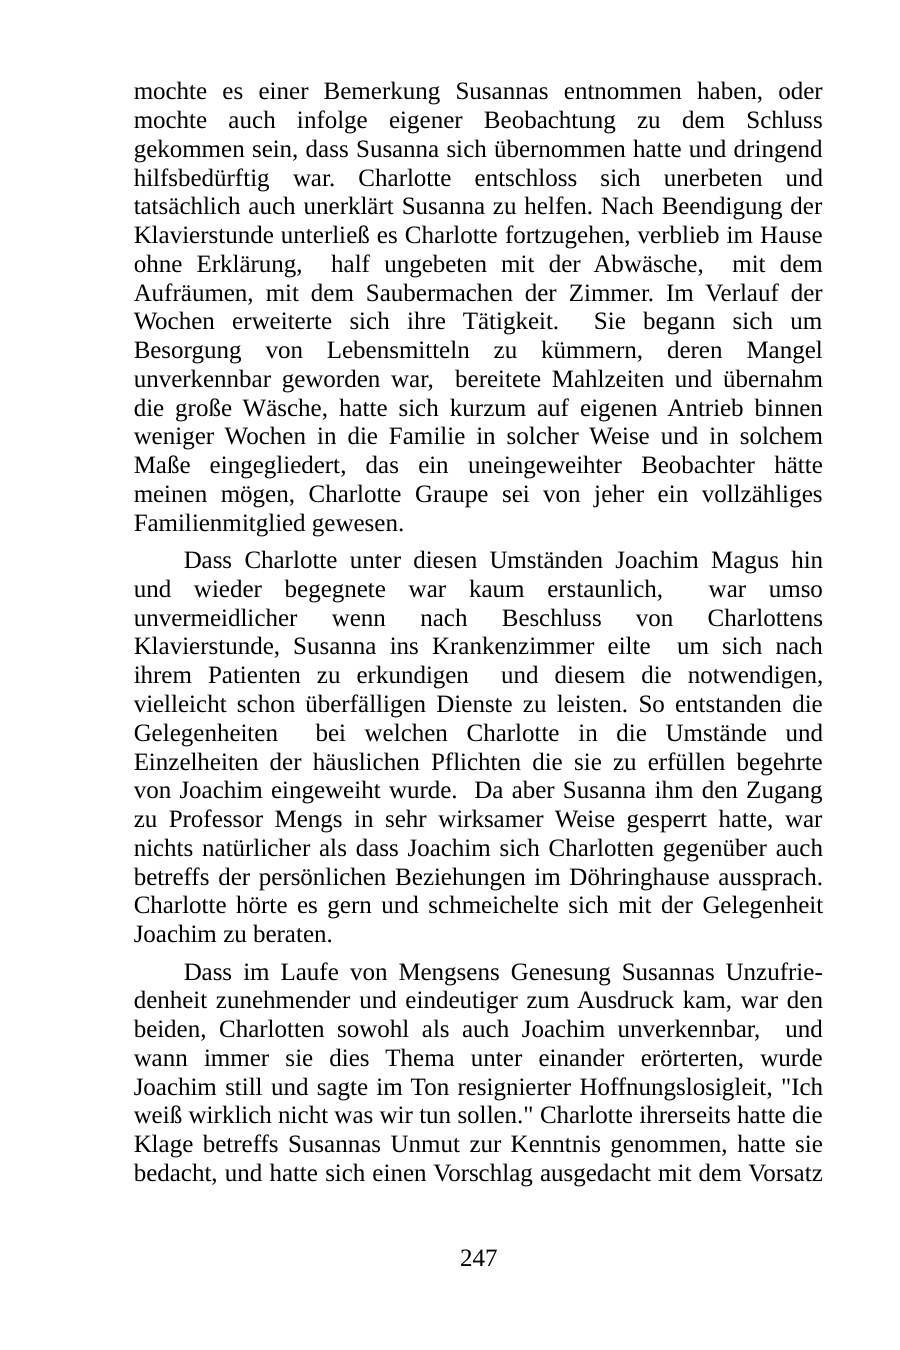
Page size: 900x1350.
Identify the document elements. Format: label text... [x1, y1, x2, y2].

text Dass Charlotte unter diesen Umständen Joachim Magus hin und wieder begegnete war kaum erstaunlich, war umso unvermeidlicher wenn nach Beschluss von Charlottens Klavierstunde, Susanna ins Krankenzimmer eilte um sich nach ihrem Patienten zu erkundigen und diesem die notwendigen, vielleicht schon überfälligen Dienste zu leisten. So entstanden die Gelegenheiten bei welchen Charlotte in die Umstände und Einzelheiten der häuslichen Pflichten die sie zu erfüllen begehrte von Joachim eingeweiht wurde. Da aber Susanna ihm den Zugang zu Professor Mengs in sehr wirksamer Weise gesperrt hatte, war nichts natürlicher als dass Joachim sich Charlotten gegenüber auch betreffs der persönlichen Beziehungen im Döhringhause aussprach. Charlotte hörte es gern und schmeichelte sich mit der Gelegenheit Joachim zu beraten. [133, 545, 823, 948]
text mochte es einer Bemerkung Susannas entnommen haben, oder mochte auch infolge eigener Beobachtung zu dem Schluss gekommen sein, dass Susanna sich übernommen hatte und dringend hilfsbedürftig war. Charlotte entschloss sich unerbeten und tatsächlich auch unerklärt Susanna zu helfen. Nach Beendigung der Klavierstunde unterließ es Charlotte fortzugehen, verblieb im Hause ohne Erklärung, half ungebeten mit der Abwäsche, mit dem Aufräumen, mit dem Saubermachen der Zimmer. Im Verlauf der Wochen erweiterte sich ihre Tätigkeit. Sie begann sich um Besorgung von Lebensmitteln zu kümmern, deren Mangel unverkennbar geworden war, bereitete Mahlzeiten und übernahm die große Wäsche, hatte sich kurzum auf eigenen Antrieb binnen weniger Wochen in die Familie in solcher Weise und in solchem Maße eingegliedert, das ein uneingeweihter Beobachter hätte meinen mögen, Charlotte Graupe sei von jeher ein vollzähliges Familienmitglied gewesen. [133, 76, 823, 536]
text Dass im Laufe von Mengsens Genesung Susannas Unzufrie-denheit zunehmender und eindeutiger zum Ausdruck kam, war den beiden, Charlotten sowohl als auch Joachim unverkennbar, und wann immer sie dies Thema unter einander erörterten, wurde Joachim still und sagte im Ton resignierter Hoffnungslosigleit, "Ich weiß wirklich nicht was wir tun sollen." Charlotte ihrerseits hatte die Klage betreffs Susannas Unmut zur Kenntnis genommen, hatte sie bedacht, und hatte sich einen Vorschlag ausgedacht mit dem Vorsatz [133, 957, 823, 1187]
